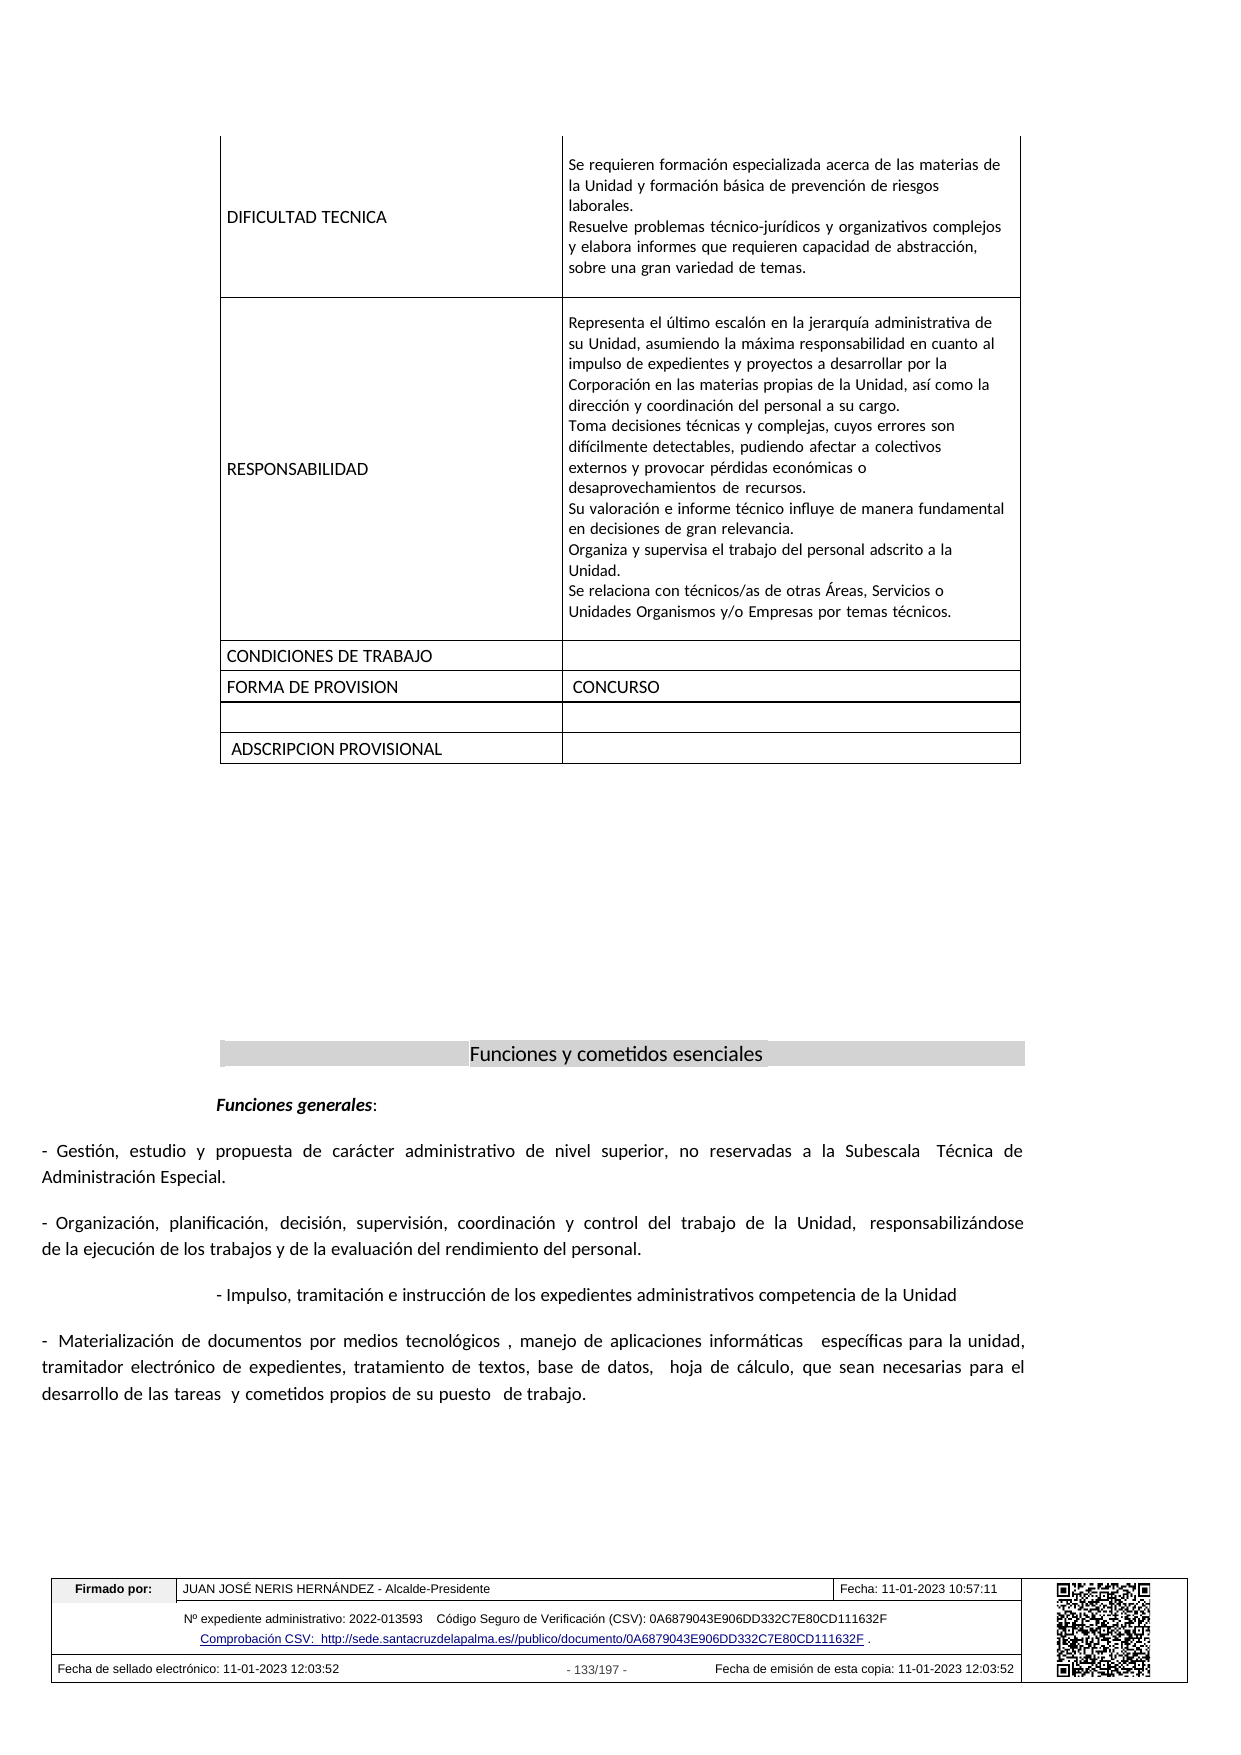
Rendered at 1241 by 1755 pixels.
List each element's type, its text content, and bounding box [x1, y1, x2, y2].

list Organización, planificación, decisión, supervisión, coordinación y control del trabajo de la Unidad, responsabilizándose de la ejecución de los trabajos y de la evaluación del rendimiento del personal. [42, 1211, 1024, 1260]
table_cell ADSCRIPCION PROVISIONAL [221, 733, 562, 763]
table_cell Nº expediente administrativo: 2022-013593 Código Seguro de Verificación (CSV): 0A6879043E906DD332C7E80CD111632F Comprobación CSV: http://sede.santacruzdelapalma.es//publico/documento/0A6879043E906DD332C7E80CD111632F . [52, 1601, 1021, 1654]
table_cell CONCURSO [563, 671, 1020, 701]
table_cell CONDICIONES DE TRABAJO [221, 641, 562, 670]
table_cell Representa el último escalón en la jerarquía administrativa de su Unidad, asumiendo la máxima responsabilidad en cuanto al impulso de expedientes y proyectos a desarrollar por la Corporación en las materias propias de la Unidad, así como la dirección y coordinación del personal a su cargo. Toma decisiones técnicas y complejas, cuyos errores son difícilmente detectables, pudiendo afectar a colectivos externos y provocar pérdidas económicas o desaprovechamientos de recursos. Su valoración e informe técnico influye de manera fundamental en decisiones de gran relevancia. Organiza y supervisa el trabajo del personal adscrito a la Unidad. Se relaciona con técnicos/as de otras Áreas, Servicios o Unidades Organismos y/o Empresas por temas técnicos. [563, 298, 1020, 639]
table_cell [563, 641, 1020, 670]
list Materialización de documentos por medios tecnológicos , manejo de aplicaciones informáticas específicas para la unidad, tramitador electrónico de expedientes, tratamiento de textos, base de datos, hoja de cálculo, que sean necesarias para el desarrollo de las tareas y cometidos propios de su puesto de trabajo. [42, 1329, 1025, 1404]
table_cell [563, 733, 1020, 763]
table_header [1022, 1579, 1187, 1682]
table_header Se requieren formación especializada acerca de las materias de la Unidad y formación básica de prevención de riesgos laborales. Resuelve problemas técnico-jurídicos y organizativos complejos y elabora informes que requieren capacidad de abstracción, sobre una gran variedad de temas. [563, 136, 1020, 297]
table_header JUAN JOSÉ NERIS HERNÁNDEZ - Alcalde-Presidente [177, 1579, 833, 1600]
subtitle Funciones generales: [216, 1093, 1199, 1116]
table_cell [563, 703, 1020, 732]
list Impulso, tramitación e instrucción de los expedientes administrativos competencia de la Unidad [216, 1283, 1199, 1306]
table_cell RESPONSABILIDAD [221, 298, 562, 639]
list Gestión, estudio y propuesta de carácter administrativo de nivel superior, no reservadas a la Subescala Técnica de Administración Especial. [42, 1139, 1024, 1188]
table_cell FORMA DE PROVISION [221, 671, 562, 701]
table_cell [221, 703, 562, 732]
table_header Firmado por: [52, 1579, 176, 1600]
table_header Fecha: 11-01-2023 10:57:11 [834, 1579, 1021, 1600]
table_header DIFICULTAD TECNICA [221, 136, 562, 297]
table_cell Fecha de sellado electrónico: 11-01-2023 12:03:52 - 133/197 - Fecha de emisión de esta copia: 11-01-2023 12:03:52 [52, 1655, 1021, 1682]
subtitle Funciones y cometidos esenciales [220, 1040, 1199, 1067]
